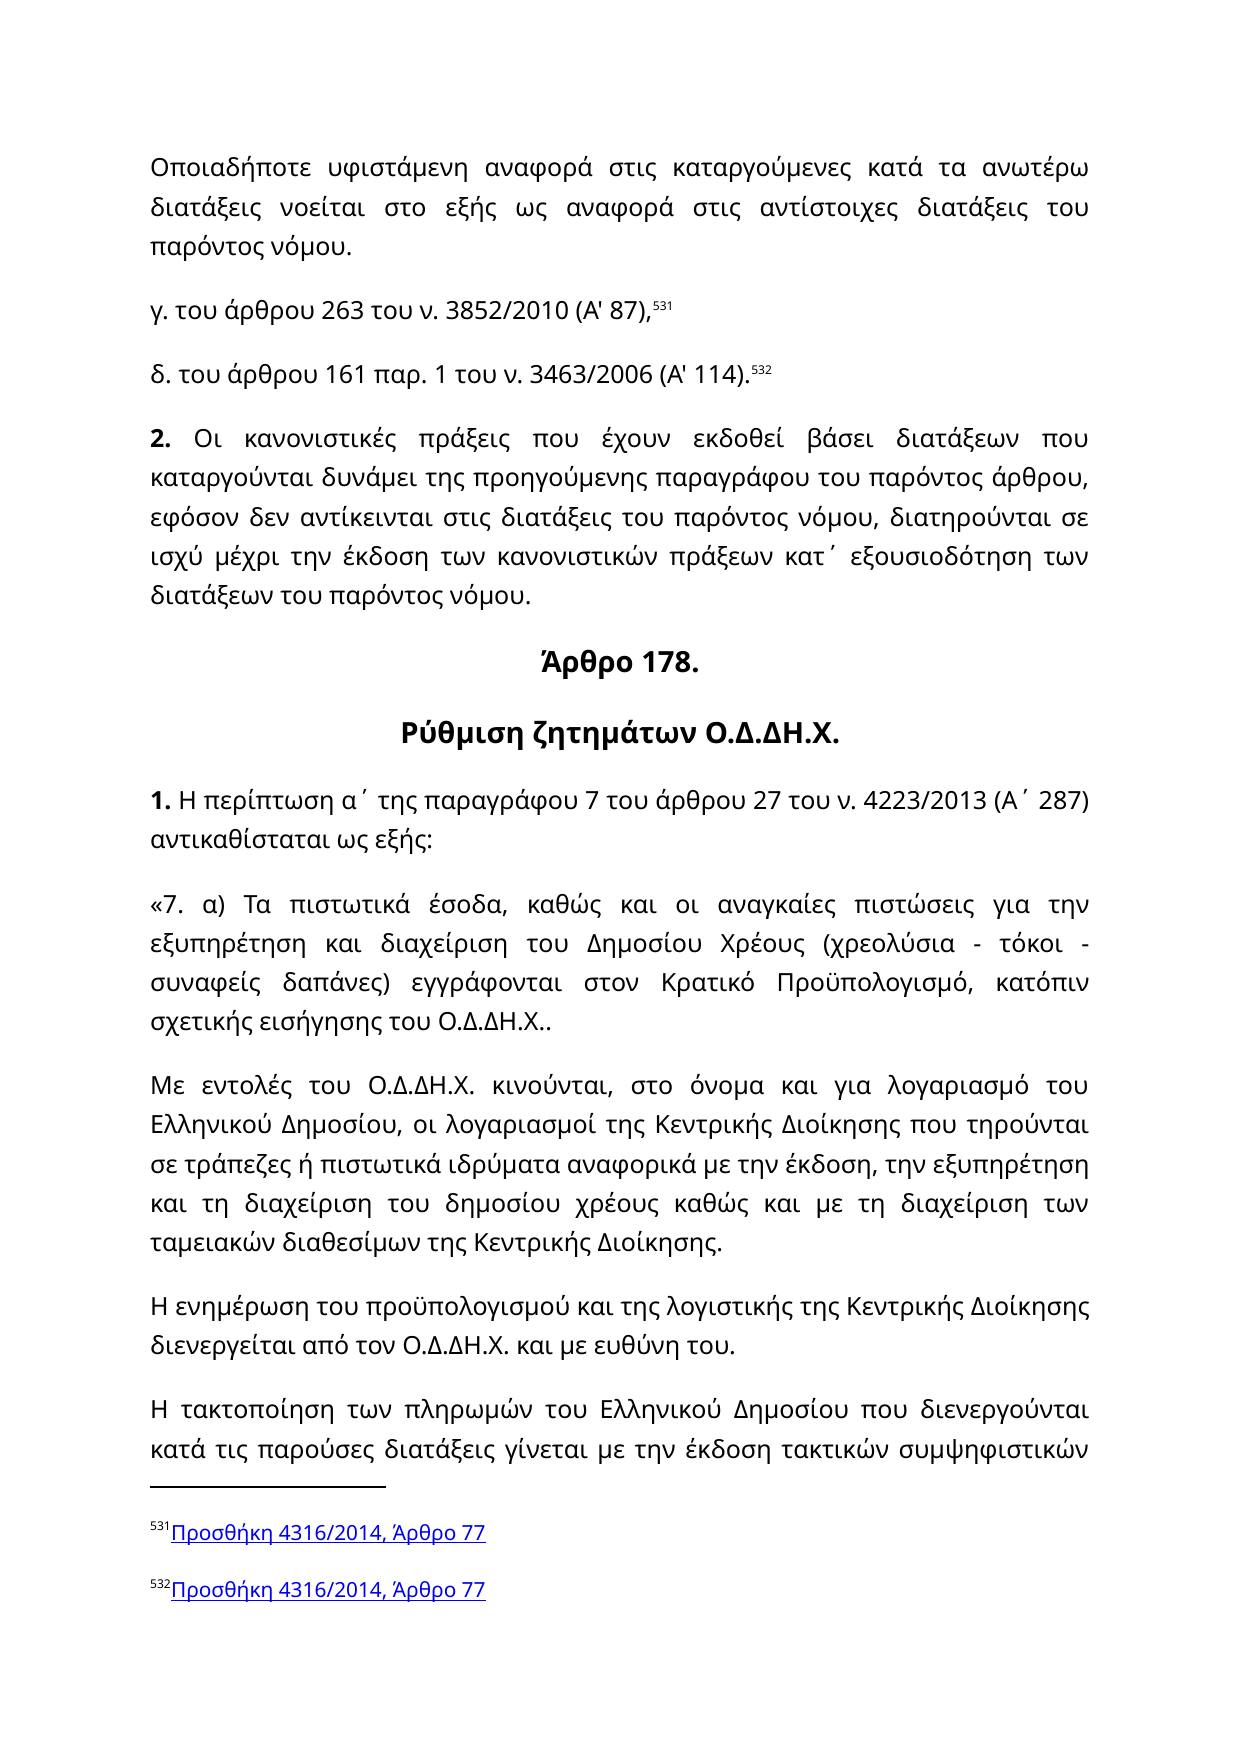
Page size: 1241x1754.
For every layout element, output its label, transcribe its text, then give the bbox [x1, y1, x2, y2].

text Με εντολές του Ο.Δ.ΔΗ.Χ. κινούνται, στο όνομα και για λογαριασμό του Ελληνικού Δημοσίου, οι λογαριασμοί της Κεντρικής Διοίκησης που τηρούνται σε τράπεζες ή πιστωτικά ιδρύματα αναφορικά με την έκδοση, την εξυπηρέτηση και τη διαχείριση του δημοσίου χρέους καθώς και με τη διαχείριση των ταμειακών διαθεσίμων της Κεντρικής Διοίκησης. [150, 1068, 1090, 1259]
subtitle Ρύθμιση ζητημάτων Ο.Δ.ΔΗ.Χ. [150, 712, 1090, 752]
text γ. του άρθρου 263 του ν. 3852/2010 (Α' 87), [150, 292, 1090, 327]
text Η ενημέρωση του προϋπολογισμού και της λογιστικής της Κεντρικής Διοίκησης διενεργείται από τον Ο.Δ.ΔΗ.Χ. και με ευθύνη του. [150, 1289, 1090, 1362]
subtitle Άρθρο 178. [150, 642, 1090, 681]
text 2. Οι κανονιστικές πράξεις που έχουν εκδοθεί βάσει διατάξεων που καταργούνται δυνάμει της προηγούμενης παραγράφου του παρόντος άρθρου, εφόσον δεν αντίκεινται στις διατάξεις του παρόντος νόμου, διατηρούνται σε ισχύ μέχρι την έκδοση των κανονιστικών πράξεων κατ΄ εξουσιοδότηση των διατάξεων του παρόντος νόμου. [150, 421, 1090, 612]
text Οποιαδήποτε υφιστάμενη αναφορά στις καταργούμενες κατά τα ανωτέρω διατάξεις νοείται στο εξής ως αναφορά στις αντίστοιχες διατάξεις του παρόντος νόμου. [150, 150, 1090, 262]
text «7. α) Τα πιστωτικά έσοδα, καθώς και οι αναγκαίες πιστώσεις για την εξυπηρέτηση και διαχείριση του Δημοσίου Χρέους (χρεολύσια - τόκοι - συναφείς δαπάνες) εγγράφονται στον Κρατικό Προϋπολογισμό, κατόπιν σχετικής εισήγησης του Ο.Δ.ΔΗ.Χ.. [150, 886, 1090, 1038]
text Προσθήκη 4316/2014, Άρθρο 77 [150, 1518, 1090, 1546]
text Η τακτοποίηση των πληρωμών του Ελληνικού Δημοσίου που διενεργούνται κατά τις παρούσες διατάξεις γίνεται με την έκδοση τακτικών συμψηφιστικών [150, 1392, 1090, 1465]
text 1. Η περίπτωση α΄ της παραγράφου 7 του άρθρου 27 του ν. 4223/2013 (Α΄ 287) αντικαθίσταται ως εξής: [150, 783, 1090, 856]
text δ. του άρθρου 161 παρ. 1 του ν. 3463/2006 (Α' 114). [150, 357, 1090, 391]
text Προσθήκη 4316/2014, Άρθρο 77 [150, 1576, 1090, 1604]
